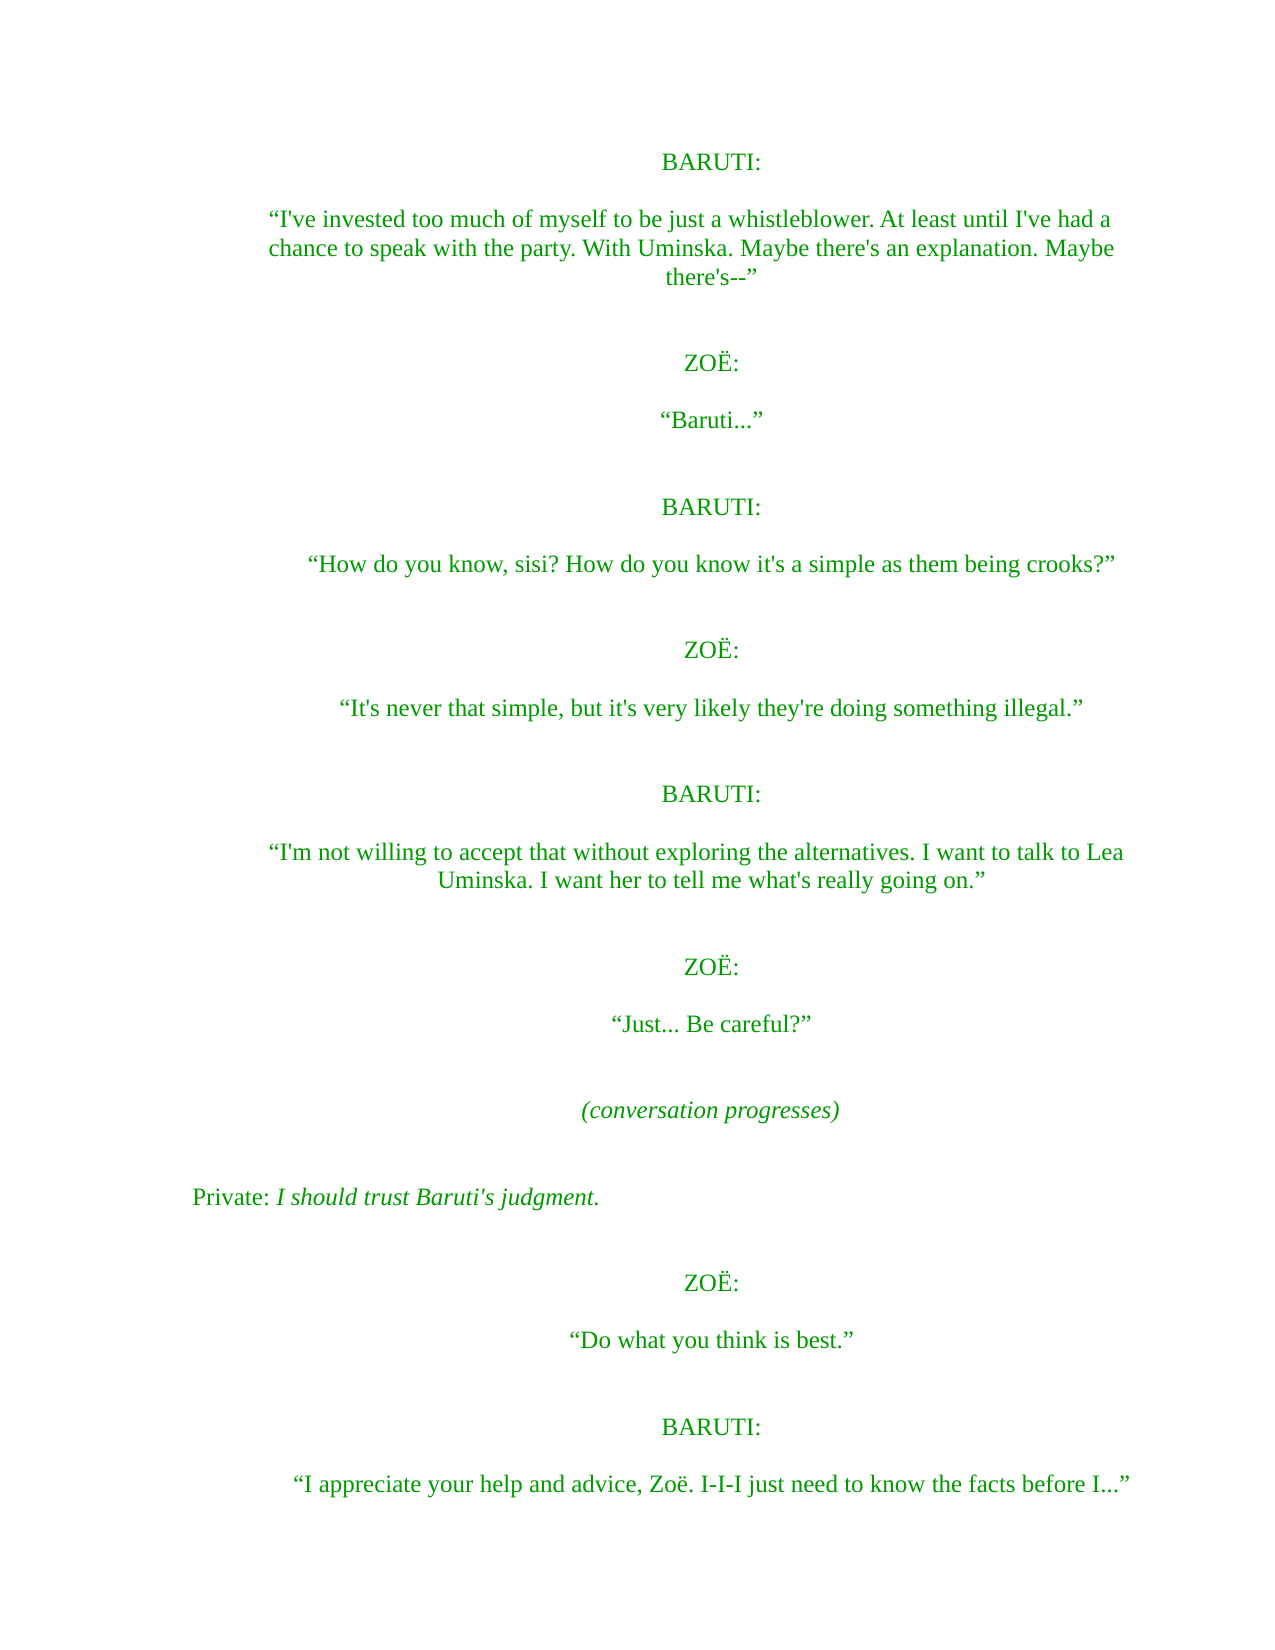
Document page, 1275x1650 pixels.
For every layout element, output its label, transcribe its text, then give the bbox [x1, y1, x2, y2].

text ZOË: [118, 636, 1157, 664]
text “Just... Be careful?” [118, 1009, 1157, 1038]
text “I've invested too much of myself to be just a whistleblower. At least until I've had a chance to speak with the party. With Uminska. Maybe there's an explanation. Maybe there's--” [118, 204, 1157, 291]
text “I'm not willing to accept that without exploring the alternatives. I want to talk to Lea Uminska. I want her to tell me what's really going on.” [118, 837, 1157, 894]
text ZOË: [118, 1268, 1157, 1297]
text Private: I should trust Baruti's judgment. [118, 1182, 1157, 1211]
text “How do you know, sisi? How do you know it's a simple as them being crooks?” [118, 549, 1157, 578]
text “Baruti...” [118, 406, 1157, 434]
text BARUTI: [118, 1412, 1157, 1441]
text “I appreciate your help and advice, Zoë. I-I-I just need to know the facts before I...” [118, 1469, 1157, 1498]
text “Do what you think is best.” [118, 1326, 1157, 1354]
text BARUTI: [118, 779, 1157, 808]
text BARUTI: [118, 492, 1157, 521]
text ZOË: [118, 348, 1157, 377]
text BARUTI: [118, 147, 1157, 176]
text “It's never that simple, but it's very likely they're doing something illegal.” [118, 693, 1157, 722]
text ZOË: [118, 952, 1157, 981]
text (conversation progresses) [118, 1096, 1157, 1124]
